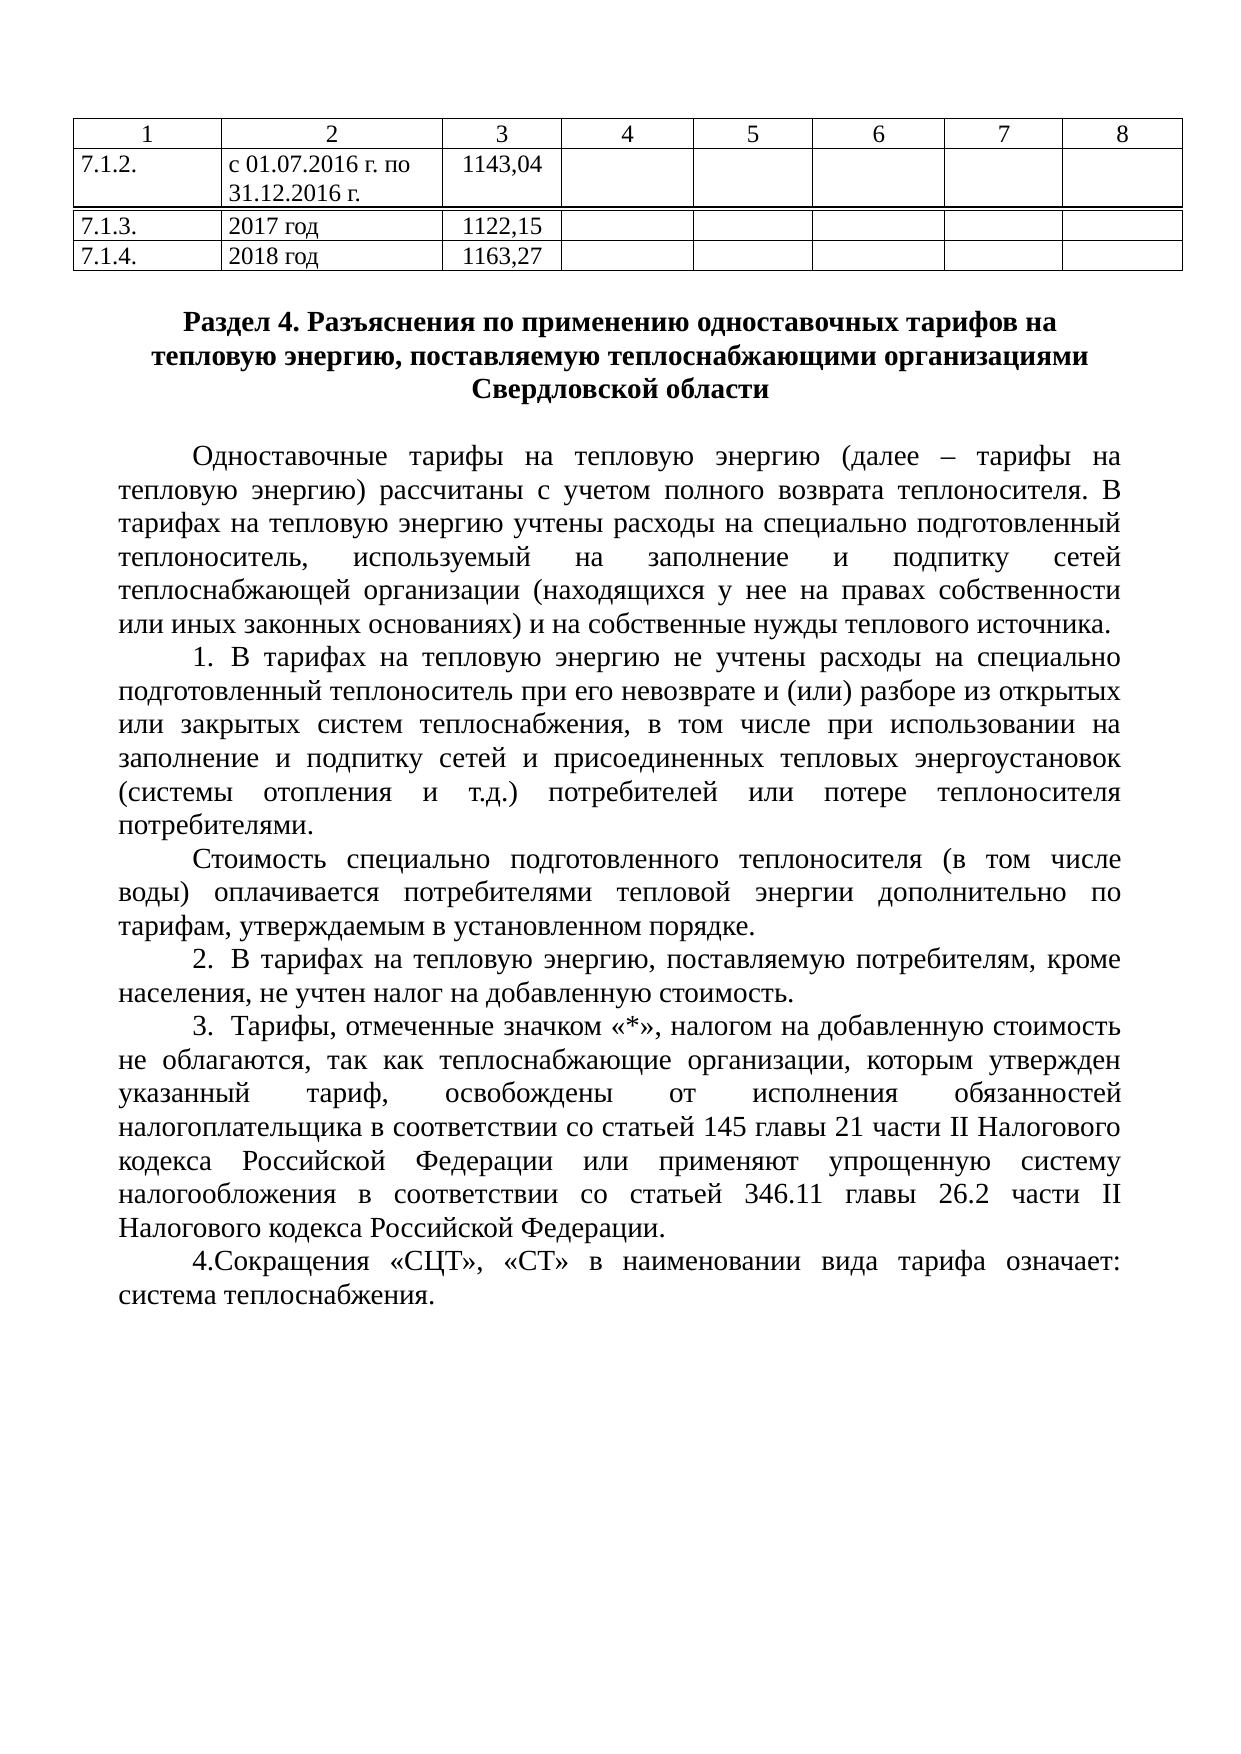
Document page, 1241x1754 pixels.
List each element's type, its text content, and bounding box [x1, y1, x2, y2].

table_header 5 [694, 119, 812, 148]
list Сокращения «СЦТ», «СТ» в наименовании вида тарифа означает: система теплоснабжения. [118, 1243, 1122, 1310]
table_header 3 [443, 119, 561, 148]
table_cell [562, 241, 693, 269]
table_cell с 01.07.2016 г. по 31.12.2016 г. [222, 149, 442, 206]
table_cell 1143,04 [443, 149, 561, 206]
table_header 4 [562, 119, 693, 148]
table_cell [813, 241, 944, 269]
text Раздел 4. Разъяснения по применению одноставочных тарифов на тепловую энергию, поставляемую теплоснабжающими организациями Свердловской области [118, 304, 1122, 405]
table_cell [945, 149, 1062, 206]
table_cell 2018 год [222, 241, 442, 269]
table_cell [562, 149, 693, 206]
list В тарифах на тепловую энергию, поставляемую потребителям, кроме населения, не учтен налог на добавленную стоимость. [118, 941, 1122, 1008]
table_header 7 [945, 119, 1062, 148]
list Тарифы, отмеченные значком «*», налогом на добавленную стоимость не облагаются, так как теплоснабжающие организации, которым утвержден указанный тариф, освобождены от исполнения обязанностей налогоплательщика в соответствии со статьей 145 главы 21 части II Налогового кодекса Российской Федерации или применяют упрощенную систему налогообложения в соответствии со статьей 346.11 главы 26.2 части II Налогового кодекса Российской Федерации. [118, 1008, 1122, 1243]
table_header [562, 211, 693, 240]
table_cell [74, 149, 221, 206]
text Одноставочные тарифы на тепловую энергию (далее – тарифы на тепловую энергию) рассчитаны с учетом полного возврата теплоносителя. В тарифах на тепловую энергию учтены расходы на специально подготовленный теплоноситель, используемый на заполнение и подпитку сетей теплоснабжающей организации (находящихся у нее на правах собственности или иных законных основаниях) и на собственные нужды теплового источника. [118, 438, 1122, 639]
table_header [813, 211, 944, 240]
table_cell 1163,27 [443, 241, 561, 269]
table_cell [1063, 241, 1182, 269]
table_header [694, 211, 812, 240]
table_header [74, 211, 221, 240]
list В тарифах на тепловую энергию не учтены расходы на специально подготовленный теплоноситель при его невозврате и (или) разборе из открытых или закрытых систем теплоснабжения, в том числе при использовании на заполнение и подпитку сетей и присоединенных тепловых энергоустановок (системы отопления и т.д.) потребителей или потере теплоносителя потребителями. [118, 639, 1122, 841]
table_cell [694, 149, 812, 206]
table_header 1 [74, 119, 221, 148]
table_header [945, 211, 1062, 240]
table_cell [813, 149, 944, 206]
table_cell [1063, 149, 1182, 206]
text Стоимость специально подготовленного теплоносителя (в том числе воды) оплачивается потребителями тепловой энергии дополнительно по тарифам, утверждаемым в установленном порядке. [118, 841, 1122, 941]
table_cell [694, 241, 812, 269]
table_header 6 [813, 119, 944, 148]
table_header 8 [1063, 119, 1182, 148]
table_header 1122,15 [443, 211, 561, 240]
table_header [1063, 211, 1182, 240]
table_cell [74, 241, 221, 269]
table_header 2 [222, 119, 442, 148]
table_header 2017 год [222, 211, 442, 240]
table_cell [945, 241, 1062, 269]
